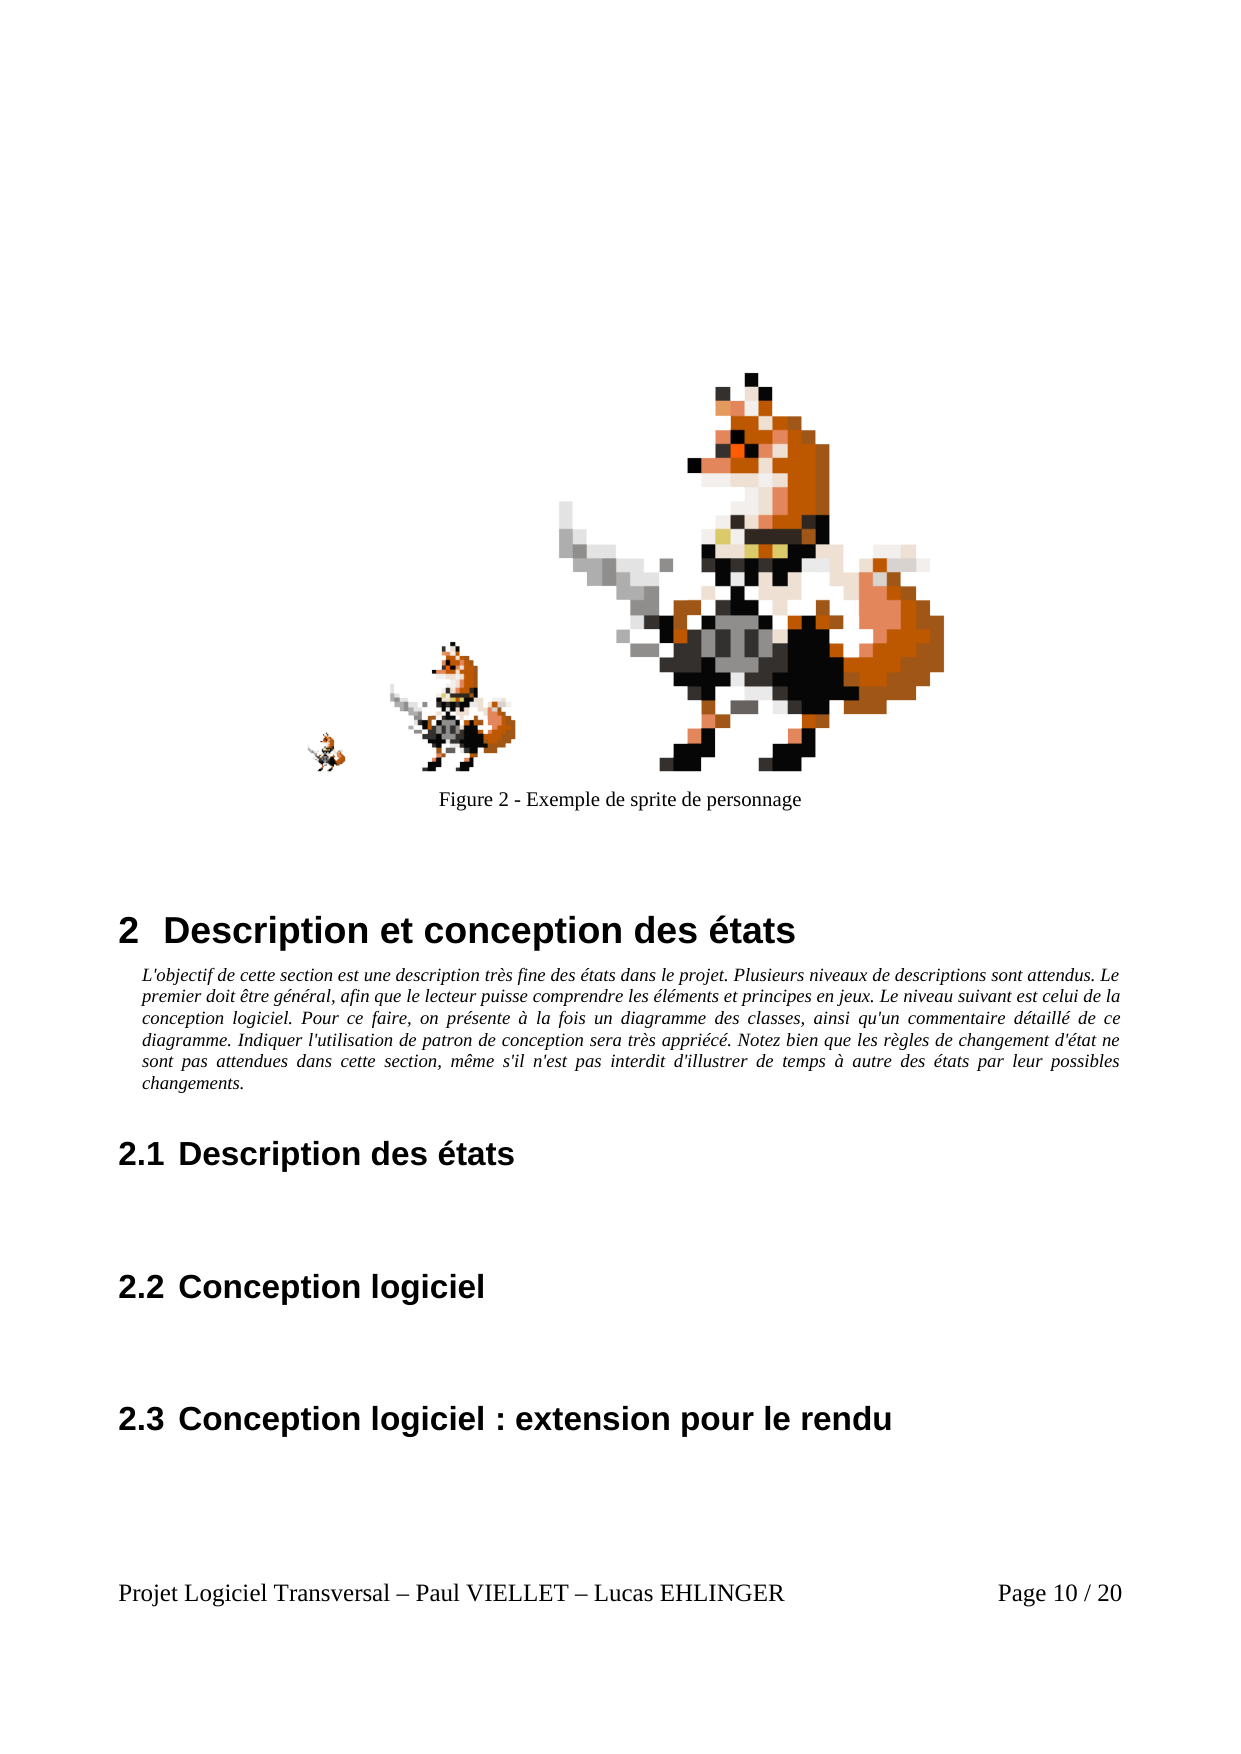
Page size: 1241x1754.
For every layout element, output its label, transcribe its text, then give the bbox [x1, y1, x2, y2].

subtitle Description des états [118, 1134, 1122, 1173]
subtitle Conception logiciel : extension pour le rendu [118, 1399, 1122, 1437]
picture [118, 118, 1123, 787]
text Figure 2 - Exemple de sprite de personnage [118, 787, 1122, 811]
subtitle Description et conception des états [118, 908, 1122, 951]
subtitle Conception logiciel [118, 1267, 1122, 1305]
text L'objectif de cette section est une description très fine des états dans le projet. Plusieurs niveaux de descriptions sont attendus. Le premier doit être général, afin que le lecteur puisse comprendre les éléments et principes en jeux. Le niveau suivant est celui de la conception logiciel. Pour ce faire, on présente à la fois un diagramme des classes, ainsi qu'un commentaire détaillé de ce diagramme. Indiquer l'utilisation de patron de conception sera très appriécé. Notez bien que les règles de changement d'état ne sont pas attendues dans cette section, même s'il n'est pas interdit d'illustrer de temps à autre des états par leur possibles changements. [142, 964, 1122, 1093]
